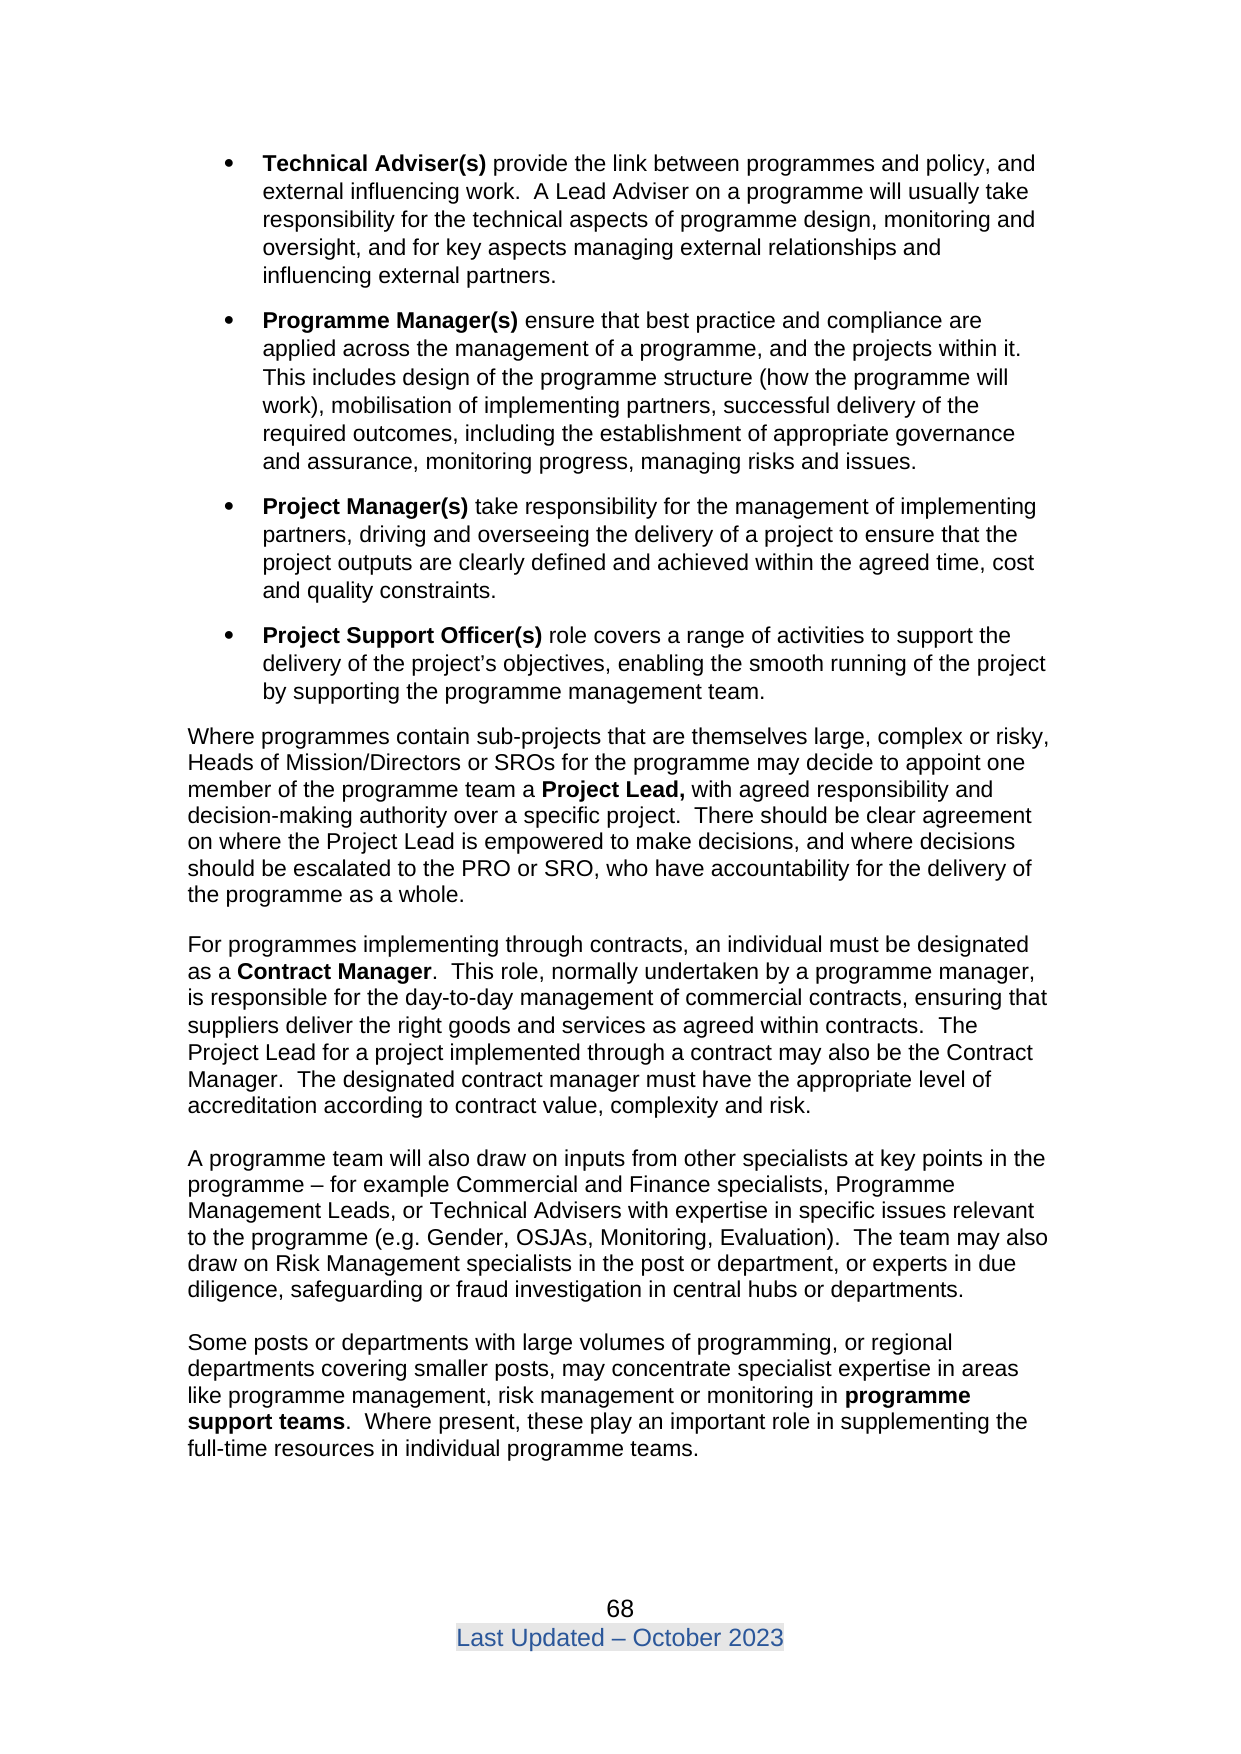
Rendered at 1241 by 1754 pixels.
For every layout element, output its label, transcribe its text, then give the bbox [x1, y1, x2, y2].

list Technical Adviser(s) provide the link between programmes and policy, and external influencing work. A Lead Adviser on a programme will usually take responsibility for the technical aspects of programme design, monitoring and oversight, and for key aspects managing external relationships and influencing external partners. [225, 150, 1053, 289]
text Where programmes contain sub-projects that are themselves large, complex or risky, Heads of Mission/Directors or SROs for the programme may decide to appoint one member of the programme team a Project Lead, with agreed responsibility and decision-making authority over a specific project. There should be clear agreement on where the Project Lead is empowered to make decisions, and where decisions should be escalated to the PRO or SRO, who have accountability for the delivery of the programme as a whole. [187, 723, 1053, 907]
text A programme team will also draw on inputs from other specialists at key points in the programme – for example Commercial and Finance specialists, Programme Management Leads, or Technical Advisers with expertise in specific issues relevant to the programme (e.g. Gender, OSJAs, Monitoring, Evaluation). The team may also draw on Risk Management specialists in the post or department, or experts in due diligence, safeguarding or fraud investigation in central hubs or departments. [187, 1144, 1053, 1303]
list Project Manager(s) take responsibility for the management of implementing partners, driving and overseeing the delivery of a project to ensure that the project outputs are clearly defined and achieved within the agreed time, cost and quality constraints. [225, 493, 1053, 603]
list Project Support Officer(s) role covers a range of activities to support the delivery of the project’s objectives, enabling the smooth running of the project by supporting the programme management team. [225, 622, 1053, 704]
list Programme Manager(s) ensure that best practice and compliance are applied across the management of a programme, and the projects within it. This includes design of the programme structure (how the programme will work), mobilisation of implementing partners, successful delivery of the required outcomes, including the establishment of appropriate governance and assurance, monitoring progress, managing risks and issues. [225, 307, 1053, 474]
text For programmes implementing through contracts, an individual must be designated as a Contract Manager. This role, normally undertaken by a programme manager, is responsible for the day-to-day management of commercial contracts, ensuring that suppliers deliver the right goods and services as agreed within contracts. The Project Lead for a project implemented through a contract may also be the Contract Manager. The designated contract manager must have the appropriate level of accreditation according to contract value, complexity and risk. [187, 931, 1053, 1118]
text Some posts or departments with large volumes of programming, or regional departments covering smaller posts, may concentrate specialist expertise in areas like programme management, risk management or monitoring in programme support teams. Where present, these play an important role in supplementing the full-time resources in individual programme teams. [187, 1329, 1053, 1461]
